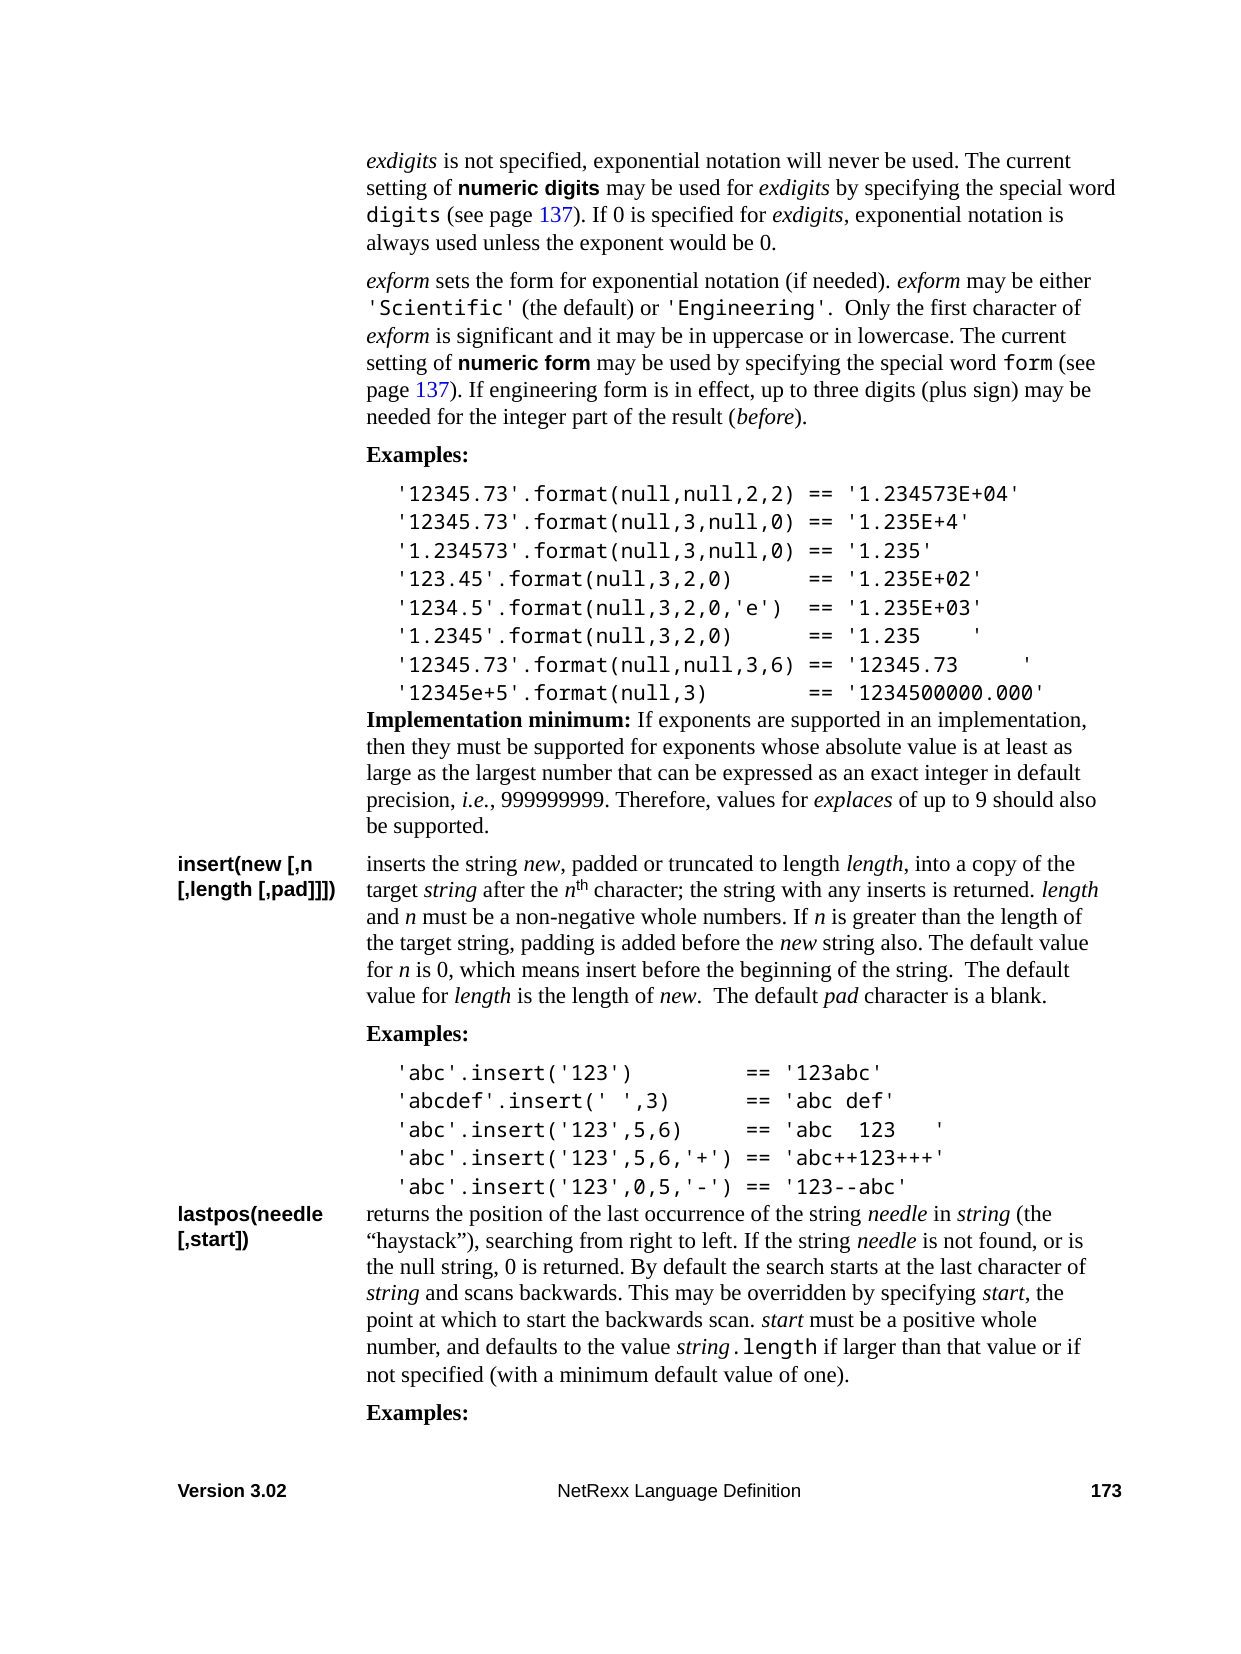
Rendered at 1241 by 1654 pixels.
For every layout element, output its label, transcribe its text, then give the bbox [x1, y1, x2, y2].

table_cell inserts the string new, padded or truncated to length length, into a copy of the target string after the nth character; the string with any inserts is returned. length and n must be a non-negative whole numbers. If n is greater than the length of the target string, padding is added before the new string also. The default value for n is 0, which means insert before the beginning of the string. The default value for length is the length of new. The default pad character is a blank. Examples: 'abc'.insert('123') == '123abc' 'abcdef'.insert(' ',3) == 'abc def' 'abc'.insert('123',5,6) == 'abc 123 ' 'abc'.insert('123',5,6,'+') == 'abc++123+++' 'abc'.insert('123',0,5,'-') == '123--abc' [366, 850, 1122, 1200]
table_cell exdigits is not specified, exponential notation will never be used. The current setting of numeric digits may be used for exdigits by specifying the special word digits (see page ). If 0 is specified for exdigits, exponential notation is always used unless the exponent would be 0. exform sets the form for exponential notation (if needed). exform may be either 'Scientific' (the default) or 'Engineering'. Only the first character of exform is significant and it may be in uppercase or in lowercase. The current setting of numeric form may be used by specifying the special word form (see page ). If engineering form is in effect, up to three digits (plus sign) may be needed for the integer part of the result (before). Examples: '12345.73'.format(null,null,2,2) == '1.234573E+04' '12345.73'.format(null,3,null,0) == '1.235E+4' '1.234573'.format(null,3,null,0) == '1.235' '123.45'.format(null,3,2,0) == '1.235E+02' '1234.5'.format(null,3,2,0,'e') == '1.235E+03' '1.2345'.format(null,3,2,0) == '1.235 ' '12345.73'.format(null,null,3,6) == '12345.73 ' '12345e+5'.format(null,3) == '1234500000.000' Implementation minimum: If exponents are supported in an implementation, then they must be supported for exponents whose absolute value is at least as large as the largest number that can be expressed as an exact integer in default precision, i.e., 999999999. Therefore, values for explaces of up to 9 should also be supported. [366, 148, 1122, 850]
table_cell [177, 148, 366, 850]
table_cell insert(new [,n [,length [,pad]]]) [177, 850, 366, 1200]
table_cell returns the position of the last occurrence of the string needle in string (the “haystack”), searching from right to left. If the string needle is not found, or is the null string, 0 is returned. By default the search starts at the last character of string and scans backwards. This may be overridden by specifying start, the point at which to start the backwards scan. start must be a positive whole number, and defaults to the value string.length if larger than that value or if not specified (with a minimum default value of one). Examples: [366, 1200, 1122, 1437]
table_cell lastpos(needle [,start]) [177, 1200, 366, 1437]
